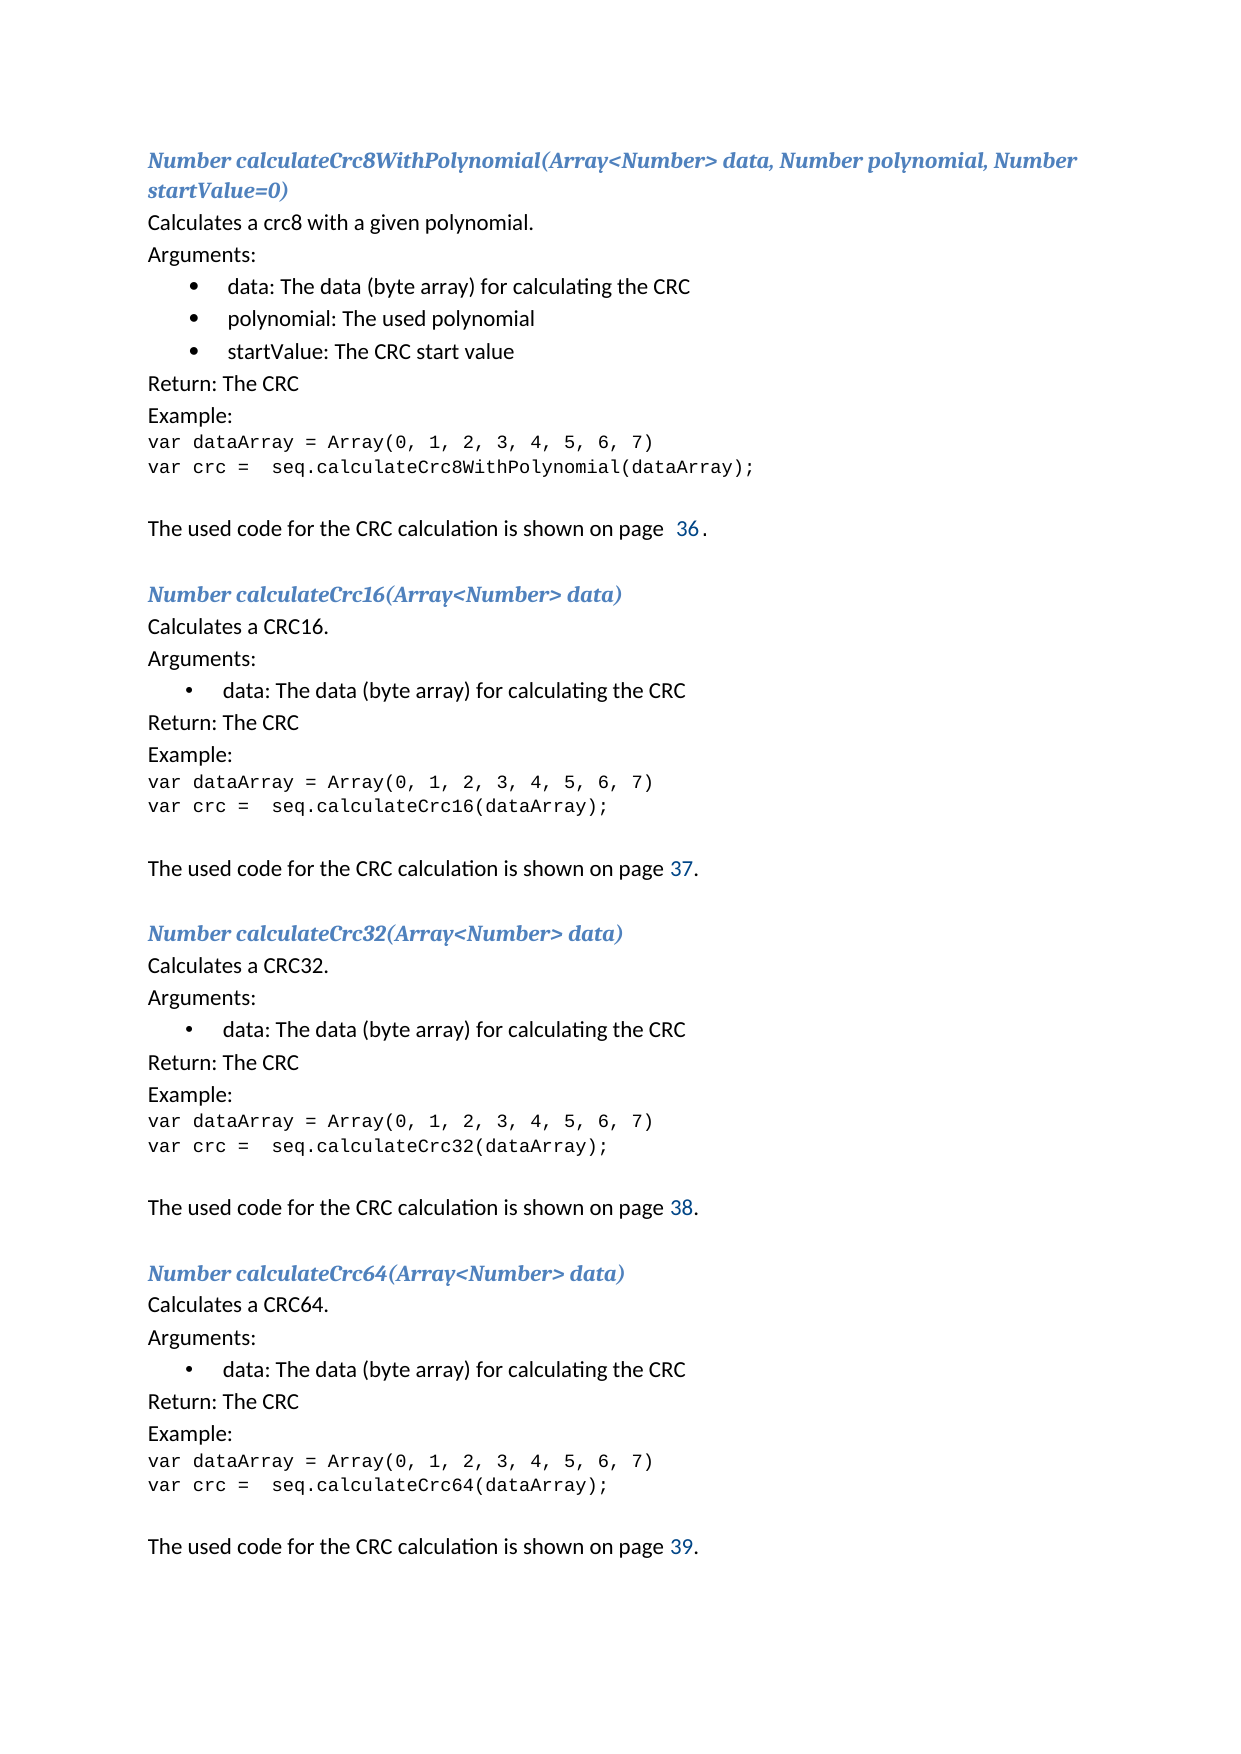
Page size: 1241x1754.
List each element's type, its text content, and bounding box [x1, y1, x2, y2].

text The used code for the CRC calculation is shown on page 37. [148, 854, 1093, 882]
text Example: [148, 401, 1093, 429]
list data: The data (byte array) for calculating the CRC [190, 272, 1093, 300]
text var crc = seq.calculateCrc64(dataArray); [148, 1476, 1093, 1497]
text var dataArray = Array(0, 1, 2, 3, 4, 5, 6, 7) [148, 433, 1093, 454]
text Return: The CRC [148, 369, 1093, 397]
text The used code for the CRC calculation is shown on page 38. [148, 1193, 1093, 1221]
text var dataArray = Array(0, 1, 2, 3, 4, 5, 6, 7) [148, 773, 1093, 794]
text var crc = seq.calculateCrc8WithPolynomial(dataArray); [148, 458, 1093, 479]
list Calculates a CRC32. [148, 951, 1093, 979]
text var crc = seq.calculateCrc16(dataArray); [148, 797, 1093, 818]
list Return: The CRC [148, 1048, 1093, 1076]
text The used code for the CRC calculation is shown on page 39. [148, 1532, 1093, 1560]
list data: The data (byte array) for calculating the CRC [185, 676, 1093, 704]
text Arguments: [148, 240, 1093, 268]
list data: The data (byte array) for calculating the CRC [185, 1355, 1093, 1383]
subtitle Number calculateCrc16(Array<Number> data) [148, 582, 1093, 608]
list polynomial: The used polynomial [190, 304, 1093, 333]
list Calculates a CRC16. [148, 612, 1093, 640]
list Arguments: [148, 1323, 1093, 1351]
list Arguments: [148, 644, 1093, 672]
list Example: [148, 1419, 1093, 1447]
list startValue: The CRC start value [190, 337, 1093, 365]
subtitle Number calculateCrc8WithPolynomial(Array<Number> data, Number polynomial, Number startValue=0) [148, 148, 1093, 204]
text var dataArray = Array(0, 1, 2, 3, 4, 5, 6, 7) [148, 1451, 1093, 1473]
text The used code for the CRC calculation is shown on page 37. [148, 514, 1093, 542]
text var dataArray = Array(0, 1, 2, 3, 4, 5, 6, 7) [148, 1112, 1093, 1133]
list Return: The CRC [148, 1387, 1093, 1415]
list Example: [148, 741, 1093, 768]
text var crc = seq.calculateCrc32(dataArray); [148, 1136, 1093, 1158]
list Example: [148, 1080, 1093, 1108]
list Return: The CRC [148, 708, 1093, 736]
list Calculates a CRC64. [148, 1291, 1093, 1318]
subtitle Number calculateCrc64(Array<Number> data) [148, 1260, 1093, 1287]
list Arguments: [148, 983, 1093, 1011]
subtitle Number calculateCrc32(Array<Number> data) [148, 921, 1093, 947]
list data: The data (byte array) for calculating the CRC [185, 1016, 1093, 1043]
text Calculates a crc8 with a given polynomial. [148, 208, 1093, 236]
